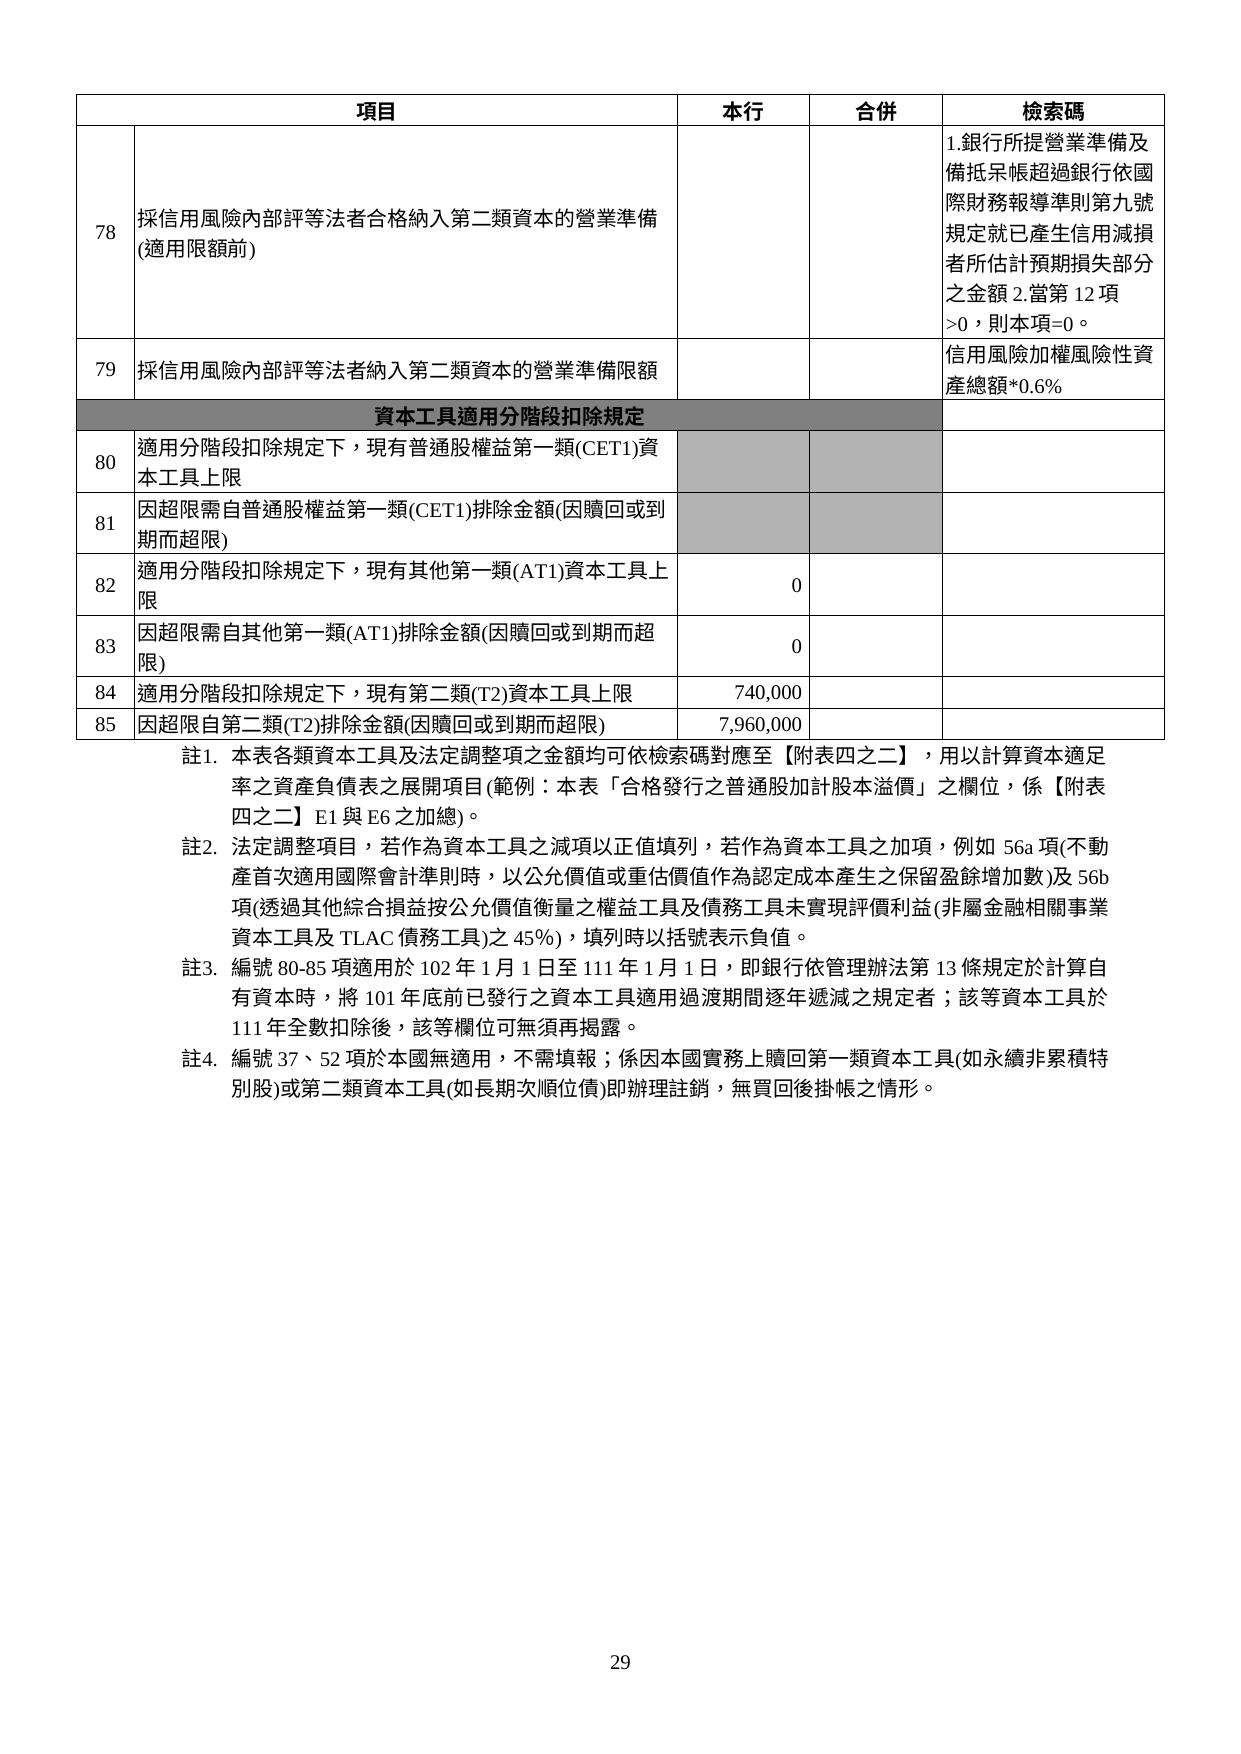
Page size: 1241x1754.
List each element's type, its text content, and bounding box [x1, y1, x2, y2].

table_cell [943, 709, 1164, 739]
table_cell [678, 431, 809, 492]
table_cell 81 [77, 493, 134, 553]
table_cell 信用風險加權風險性資產總額*0.6% [943, 339, 1164, 399]
table_cell 採信用風險內部評等法者納入第二類資本的營業準備限額 [135, 339, 677, 399]
table_cell [943, 431, 1164, 492]
table_cell [810, 709, 942, 739]
table_header 本行 [678, 95, 809, 125]
list 編號80-85項適用於102年1月1日至111年1月1日，即銀行依管理辦法第13條規定於計算自有資本時，將101年底前已發行之資本工具適用過渡期間逐年遞減之規定者；該等資本工具於111年全數扣除後，該等欄位可無須再揭露。 [181, 951, 1109, 1042]
table_cell 0 [678, 616, 809, 676]
table_cell 78 [77, 126, 134, 338]
table_cell 適用分階段扣除規定下，現有普通股權益第一類(CET1)資本工具上限 [135, 431, 677, 492]
table_header 檢索碼 [943, 95, 1164, 125]
list 本表各類資本工具及法定調整項之金額均可依檢索碼對應至【附表四之二】，用以計算資本適足率之資產負債表之展開項目(範例：本表「合格發行之普通股加計股本溢價」之欄位，係【附表四之二】E1與E6之加總)。 [181, 740, 1109, 830]
table_cell 82 [77, 554, 134, 615]
table_cell [943, 400, 1164, 430]
table_cell 因超限需自其他第一類(AT1)排除金額(因贖回或到期而超限) [135, 616, 677, 676]
table_cell 83 [77, 616, 134, 676]
table_cell [678, 493, 809, 553]
table_cell [943, 493, 1164, 553]
table_header 合併 [810, 95, 942, 125]
table_cell [943, 616, 1164, 676]
table_cell [678, 339, 809, 399]
table_cell [810, 554, 942, 615]
table_cell 7,960,000 [678, 709, 809, 739]
table_cell [678, 126, 809, 338]
table_cell 740,000 [678, 677, 809, 707]
table_cell [810, 339, 942, 399]
list 編號37、52項於本國無適用，不需填報；係因本國實務上贖回第一類資本工具(如永續非累積特別股)或第二類資本工具(如長期次順位債)即辦理註銷，無買回後掛帳之情形。 [181, 1042, 1109, 1102]
table_cell [810, 431, 942, 492]
list 法定調整項目，若作為資本工具之減項以正值填列，若作為資本工具之加項，例如56a項(不動產首次適用國際會計準則時，以公允價值或重估價值作為認定成本產生之保留盈餘增加數)及56b項(透過其他綜合損益按公允價值衡量之權益工具及債務工具未實現評價利益(非屬金融相關事業資本工具及TLAC債務工具)之45％)，填列時以括號表示負值。 [181, 830, 1109, 951]
table_cell [943, 677, 1164, 707]
table_cell 1.銀行所提營業準備及備抵呆帳超過銀行依國際財務報導準則第九號規定就已產生信用減損者所估計預期損失部分之金額2.當第12項>0，則本項=0。 [943, 126, 1164, 338]
table_cell 因超限需自普通股權益第一類(CET1)排除金額(因贖回或到期而超限) [135, 493, 677, 553]
table_cell 80 [77, 431, 134, 492]
table_cell [943, 554, 1164, 615]
table_cell [810, 616, 942, 676]
table_cell 79 [77, 339, 134, 399]
table_cell 適用分階段扣除規定下，現有其他第一類(AT1)資本工具上限 [135, 554, 677, 615]
table_cell 因超限自第二類(T2)排除金額(因贖回或到期而超限) [135, 709, 677, 739]
table_cell 資本工具適用分階段扣除規定 [77, 400, 942, 430]
table_cell [810, 677, 942, 707]
table_cell 0 [678, 554, 809, 615]
table_cell [810, 493, 942, 553]
table_cell 85 [77, 709, 134, 739]
table_cell 採信用風險內部評等法者合格納入第二類資本的營業準備(適用限額前) [135, 126, 677, 338]
table_cell [810, 126, 942, 338]
table_header 項目 [77, 95, 677, 125]
table_cell 84 [77, 677, 134, 707]
table_cell 適用分階段扣除規定下，現有第二類(T2)資本工具上限 [135, 677, 677, 707]
